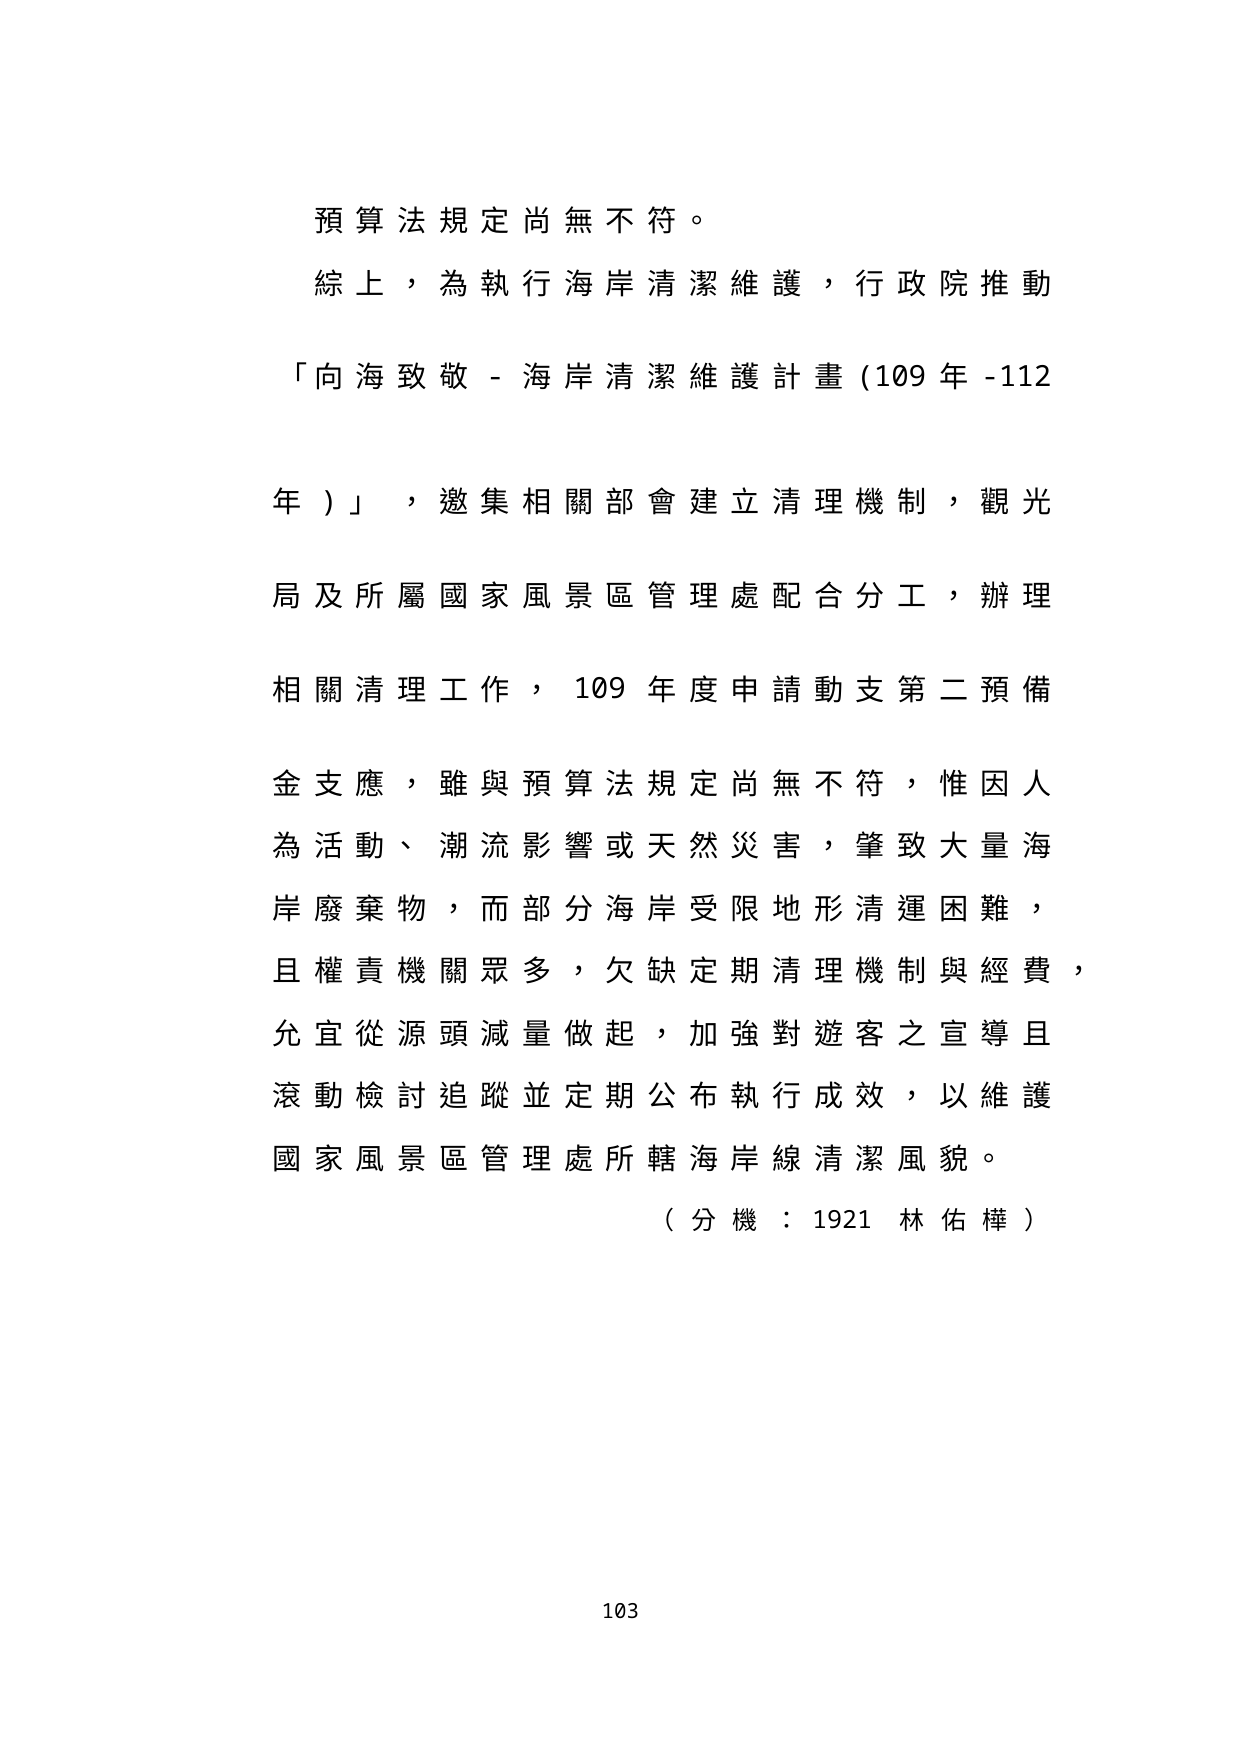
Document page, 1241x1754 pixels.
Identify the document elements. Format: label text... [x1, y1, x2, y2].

text 綜上，為執行海岸清潔維護，行政院推動「向海致敬-海岸清潔維護計畫(109年-112年)」，邀集相關部會建立清理機制，觀光局及所屬國家風景區管理處配合分工，辦理相關清理工作，109年度申請動支第二預備金支應，雖與預算法規定尚無不符，惟因人為活動、潮流影響或天然災害，肇致大量海岸廢棄物，而部分海岸受限地形清運困難，且權責機關眾多，欠缺定期清理機制與經費，允宜從源頭減量做起，加強對遊客之宣導且滾動檢討追蹤並定期公布執行成效，以維護國家風景區管理處所轄海岸線清潔風貌。 [242, 240, 1058, 1177]
text 預算法規定尚無不符。 [242, 177, 1058, 240]
text （分機：1921 林佑樺） [183, 1177, 1058, 1240]
